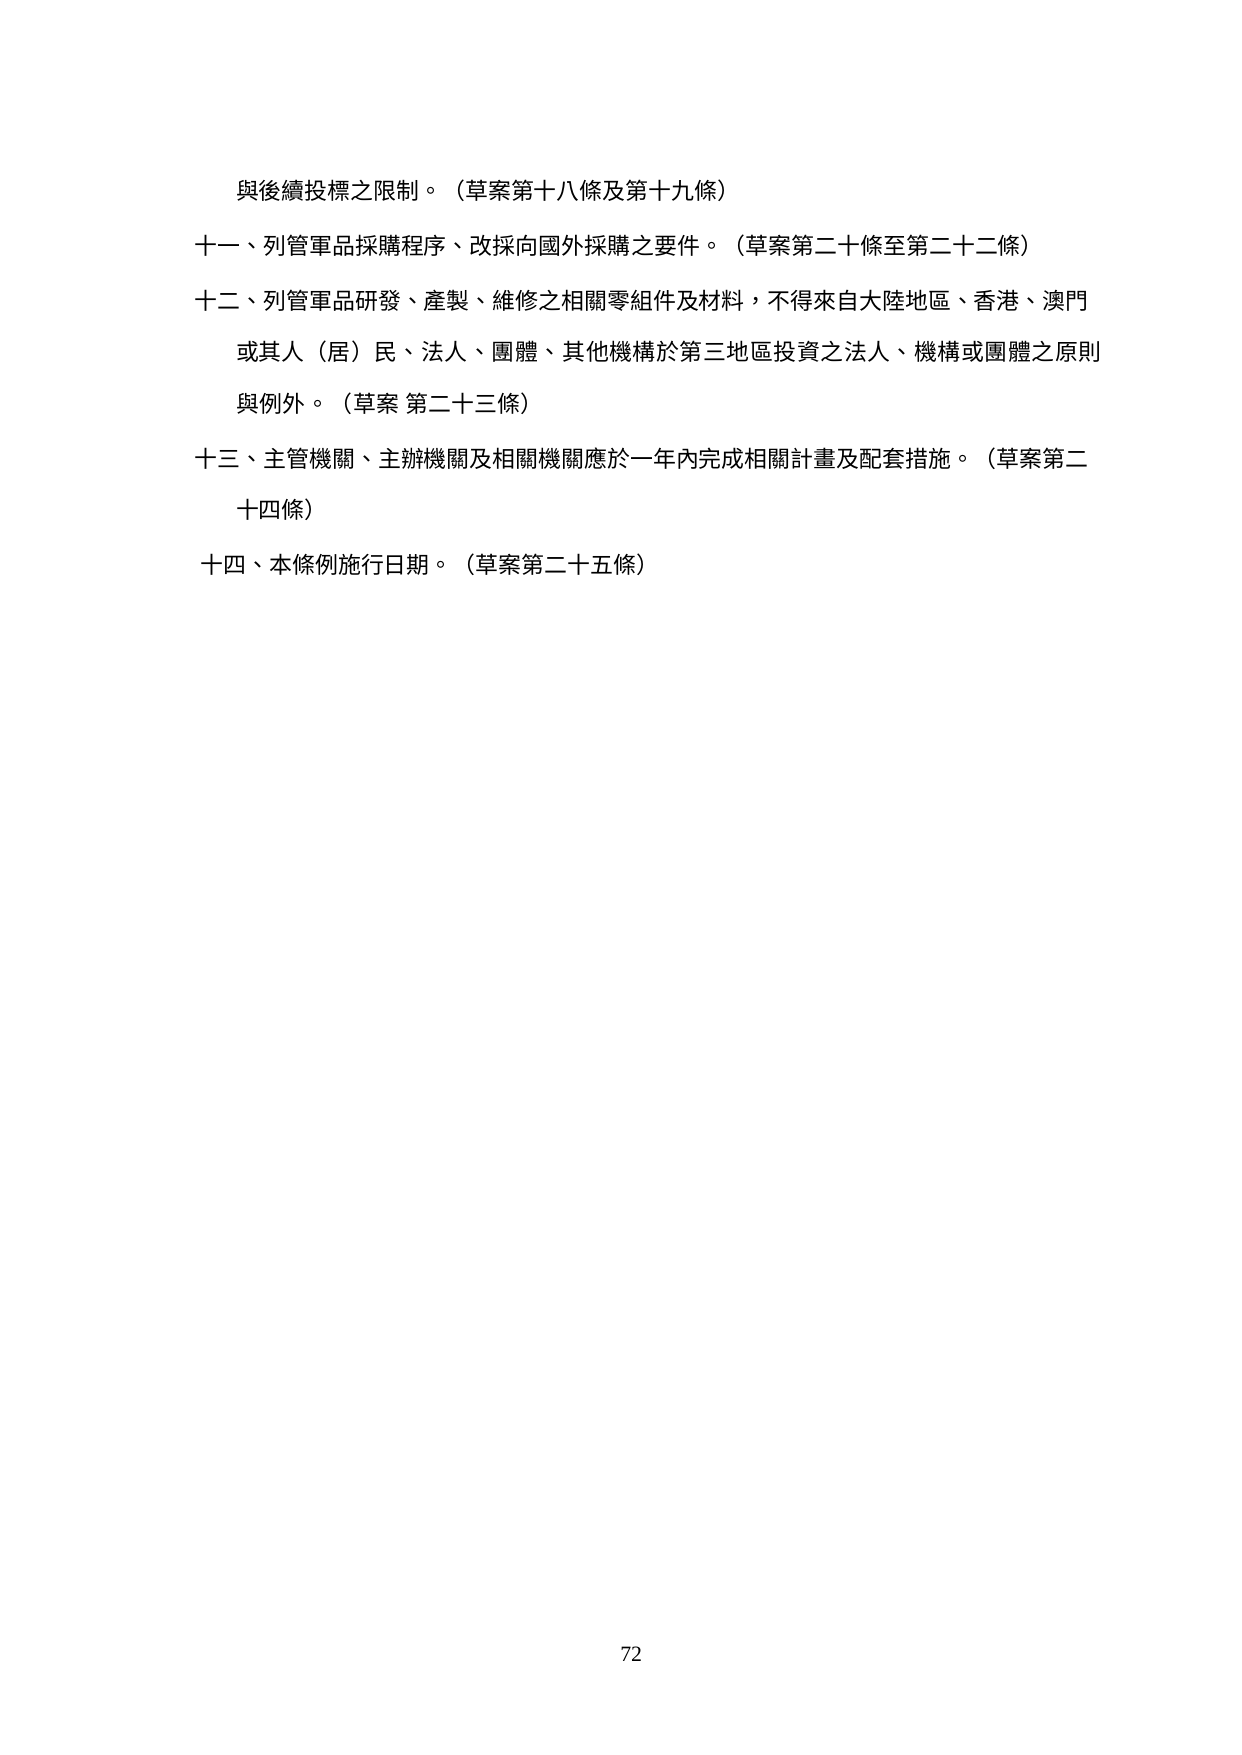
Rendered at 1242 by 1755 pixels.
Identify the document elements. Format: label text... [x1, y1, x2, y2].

text 十二、列管軍品研發、產製、維修之相關零組件及材料，不得來自大陸地區、香港、澳門或其人（居）民、法人、團體、其他機構於第三地區投資之法人、機構或團體之原則與例外。（草案 第二十三條） [194, 283, 1106, 419]
text 與後續投標之限制。（草案第十八條及第十九條） [194, 173, 1106, 206]
text 十四、本條例施行日期。（草案第二十五條） [194, 547, 1106, 580]
text 十三、主管機關、主辦機關及相關機關應於一年內完成相關計畫及配套措施。（草案第二十四條） [194, 441, 1106, 525]
text 十一、列管軍品採購程序、改採向國外採購之要件。（草案第二十條至第二十二條） [194, 228, 1106, 261]
